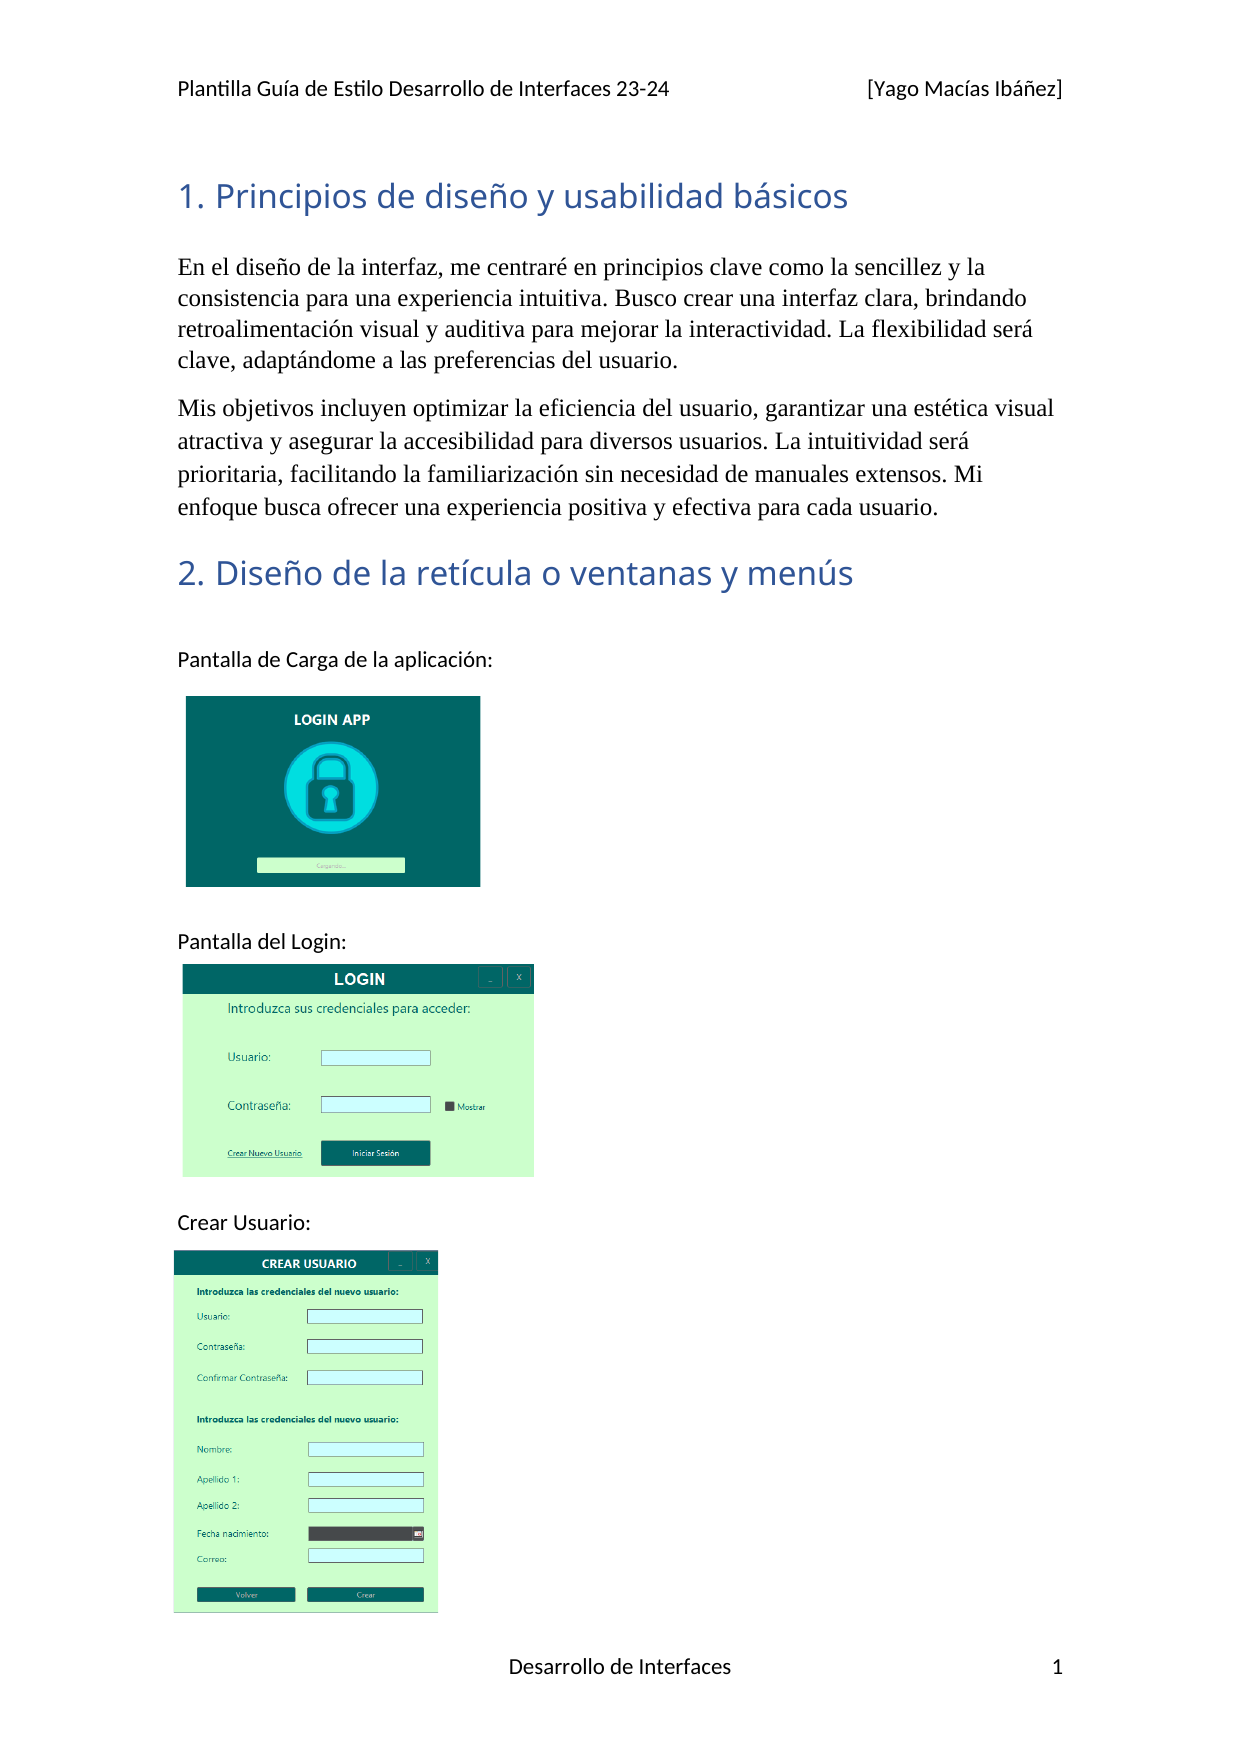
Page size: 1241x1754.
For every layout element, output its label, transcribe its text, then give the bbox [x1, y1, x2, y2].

subtitle Diseño de la retícula o ventanas y menús [177, 550, 1063, 595]
text Pantalla de Carga de la aplicación: [177, 646, 1063, 674]
picture [182, 964, 534, 1177]
text Crear Usuario: [177, 1208, 1063, 1236]
subtitle Principios de diseño y usabilidad básicos [177, 173, 1063, 218]
picture [185, 696, 481, 887]
text Pantalla del Login: [177, 927, 1063, 955]
text Mis objetivos incluyen optimizar la eficiencia del usuario, garantizar una estética visual atractiva y asegurar la accesibilidad para diversos usuarios. La intuitividad será prioritaria, facilitando la familiarización sin necesidad de manuales extensos. Mi enfoque busca ofrecer una experiencia positiva y efectiva para cada usuario. [177, 393, 1063, 521]
picture [173, 1250, 439, 1613]
text En el diseño de la interfaz, me centraré en principios clave como la sencillez y la consistencia para una experiencia intuitiva. Busco crear una interfaz clara, brindando retroalimentación visual y auditiva para mejorar la interactividad. La flexibilidad será clave, adaptándome a las preferencias del usuario. [177, 222, 1063, 374]
